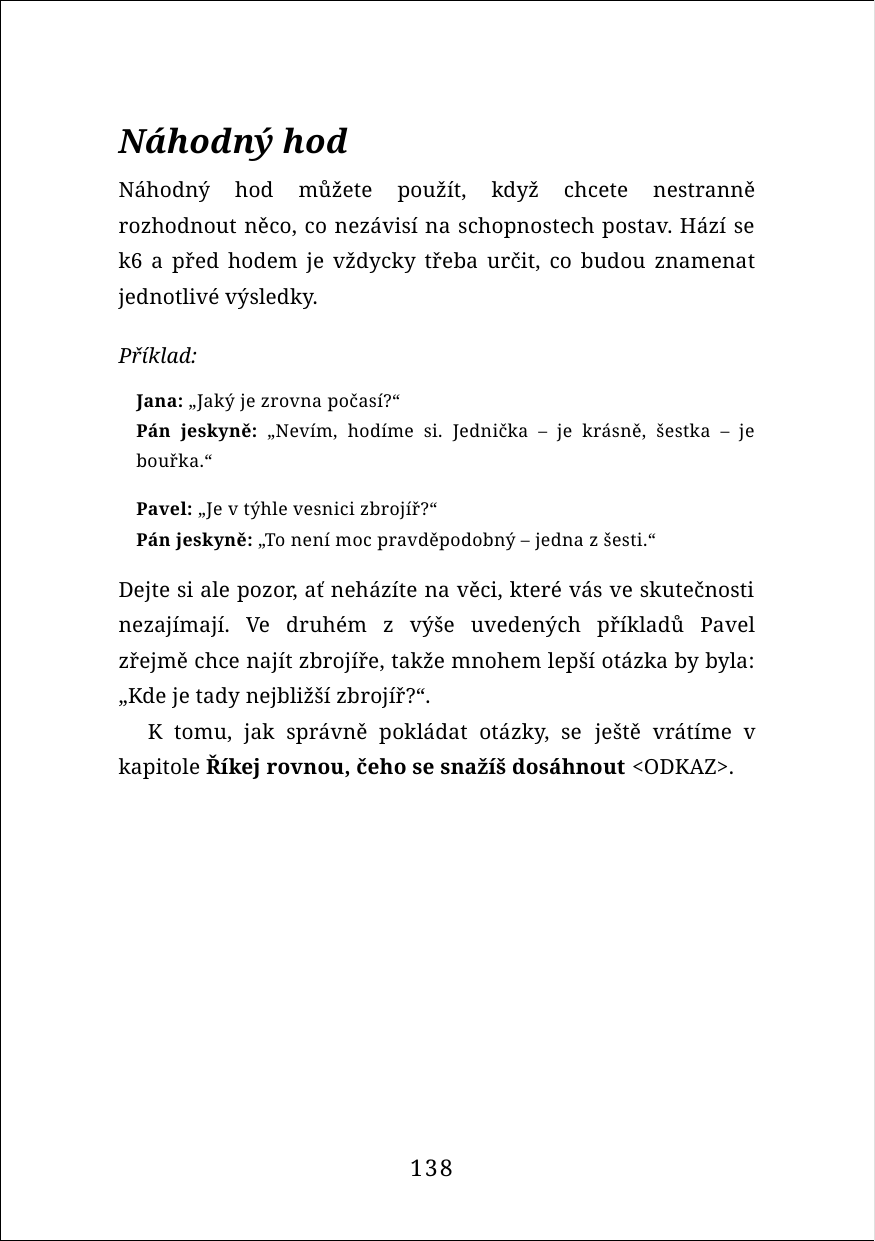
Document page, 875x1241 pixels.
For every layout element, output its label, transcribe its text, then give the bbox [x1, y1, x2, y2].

text Náhodný hod můžete použít, když chcete nestranně rozhodnout něco, co nezávisí na schopnostech postav. Hází se k6 a před hodem je vždycky třeba určit, co budou znamenat jednotlivé výsledky. [118, 175, 756, 310]
text Dejte si ale pozor, ať neházíte na věci, které vás ve skutečnosti nezajímají. Ve druhém z výše uvedených příkladů Pavel zřejmě chce najít zbrojíře, takže mnohem lepší otázka by byla: „Kde je tady nejbližší zbrojíř?“. K tomu, jak správně pokládat otázky, se ještě vrátíme v kapitole Říkej rovnou, čeho se snažíš dosáhnout <ODKAZ>. [118, 575, 756, 781]
text Příklad: [118, 341, 756, 369]
subtitle Náhodný hod [118, 118, 756, 164]
text Jana: „Jaký je zrovna počasí?“ Pán jeskyně: „Nevím, hodíme si. Jednička – je krásně, šestka – je bouřka.“ [136, 388, 756, 473]
text Pavel: „Je v týhle vesnici zbrojíř?“ Pán jeskyně: „To není moc pravděpodobný – jedna z šesti.“ [136, 497, 756, 551]
